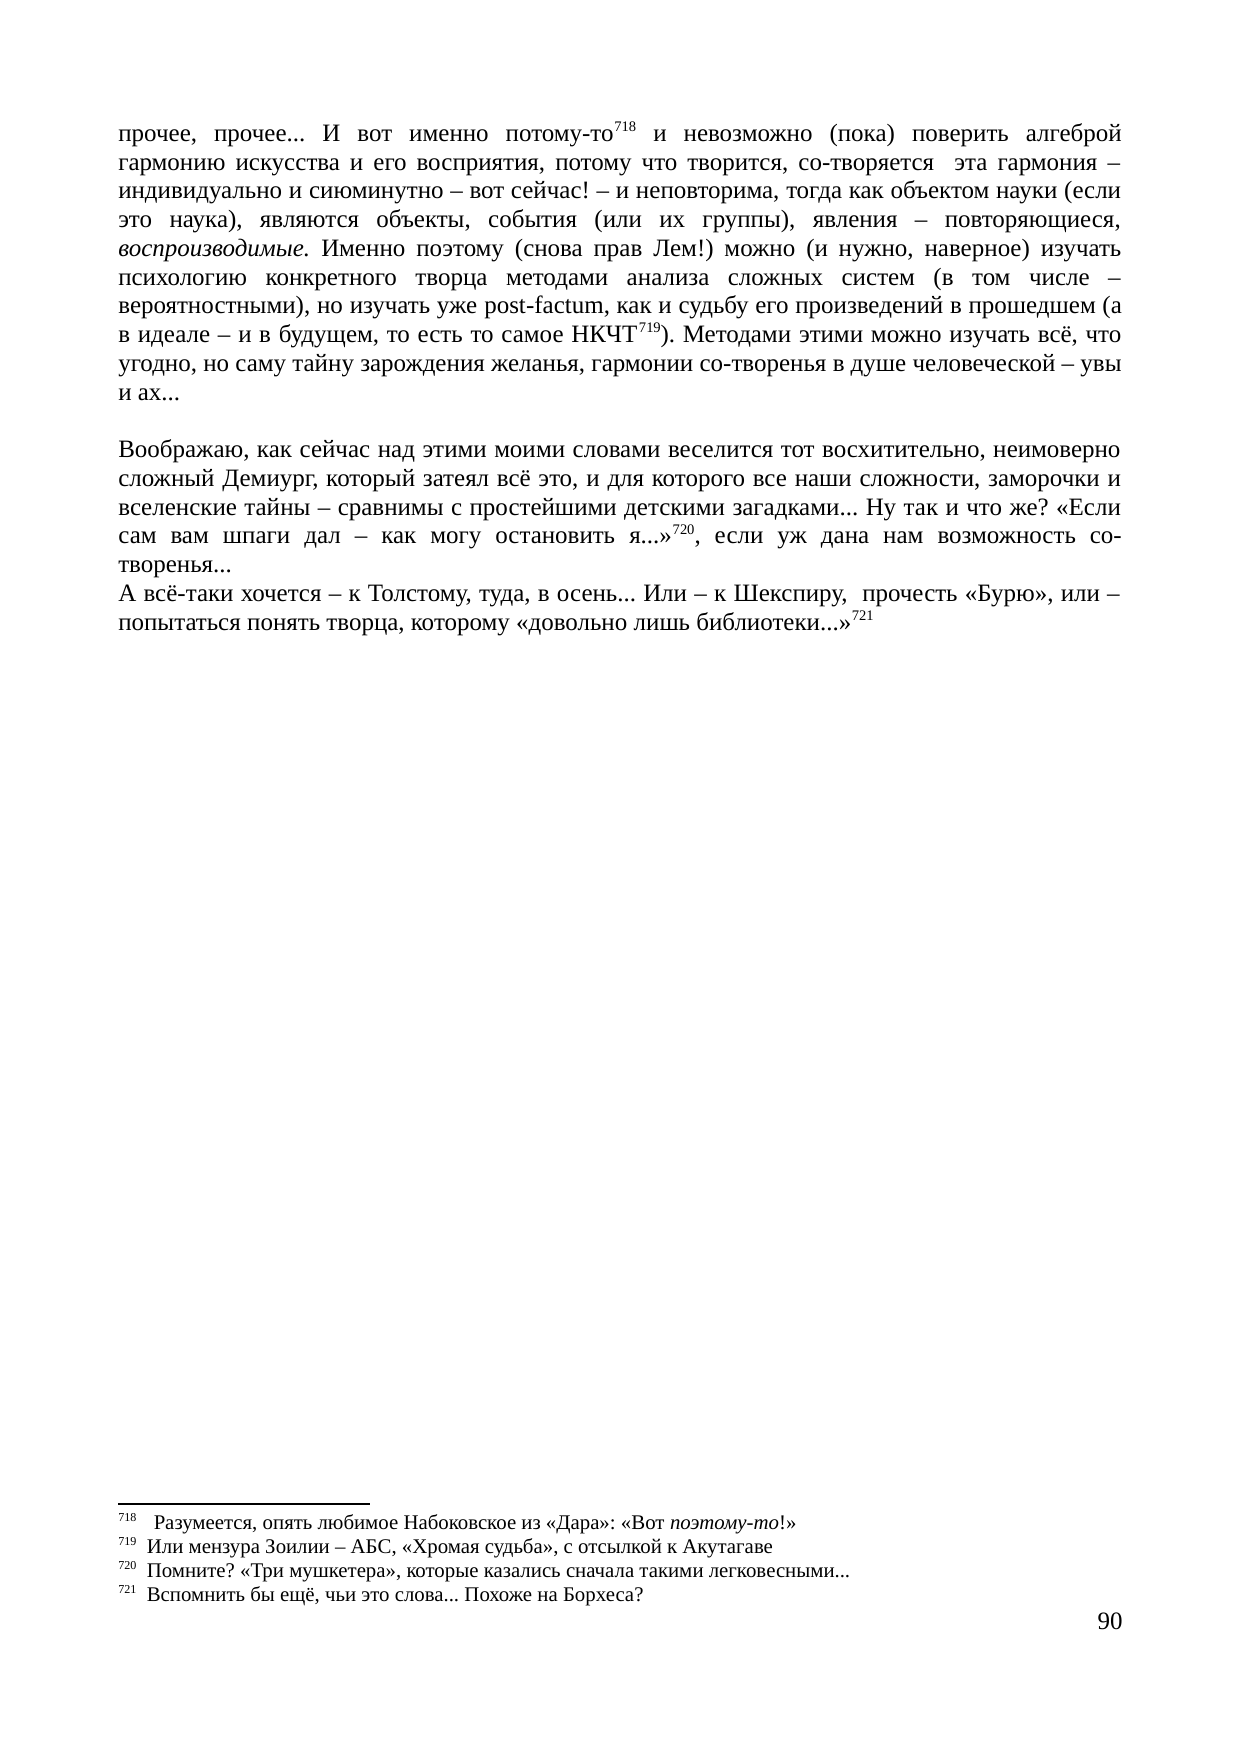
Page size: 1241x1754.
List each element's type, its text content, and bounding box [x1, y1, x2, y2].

text прочее, прочее... И вот именно потому-то и невозможно (пока) поверить алгеброй гармонию искусства и его восприятия, потому что творится, со-творяется эта гармония – индивидуально и сиюминутно – вот сейчас! – и неповторима, тогда как объектом науки (если это наука), являются объекты, события (или их группы), явления – повторяющиеся, воспроизводимые. Именно поэтому (снова прав Лем!) можно (и нужно, наверное) изучать психологию конкретного творца методами анализа сложных систем (в том числе – вероятностными), но изучать уже post-factum, как и судьбу его произведений в прошедшем (а в идеале – и в будущем, то есть то самое НКЧТ). Методами этими можно изучать всё, что угодно, но саму тайну зарождения желанья, гармонии со-творенья в душе человеческой – увы и ах... [118, 118, 1122, 406]
text Вспомнить бы ещё, чьи это слова... Похоже на Борхеса? [118, 1582, 1122, 1606]
text Или мензура Зоилии – АБС, «Хромая судьба», с отсылкой к Акутагаве [118, 1534, 1122, 1558]
text Разумеется, опять любимое Набоковское из «Дара»: «Вот поэтому-то!» [118, 1510, 1122, 1534]
text Воображаю, как сейчас над этими моими словами веселится тот восхитительно, неимоверно сложный Демиург, который затеял всё это, и для которого все наши сложности, заморочки и вселенские тайны – сравнимы с простейшими детскими загадками... Ну так и что же? «Если сам вам шпаги дал – как могу остановить я...», если уж дана нам возможность со-творенья... [118, 434, 1122, 578]
text А всё-таки хочется – к Толстому, туда, в осень... Или – к Шекспиру, прочесть «Бурю», или – попытаться понять творца, которому «довольно лишь библиотеки...» [118, 578, 1122, 636]
text Помните? «Три мушкетера», которые казались сначала такими легковесными... [118, 1558, 1122, 1582]
